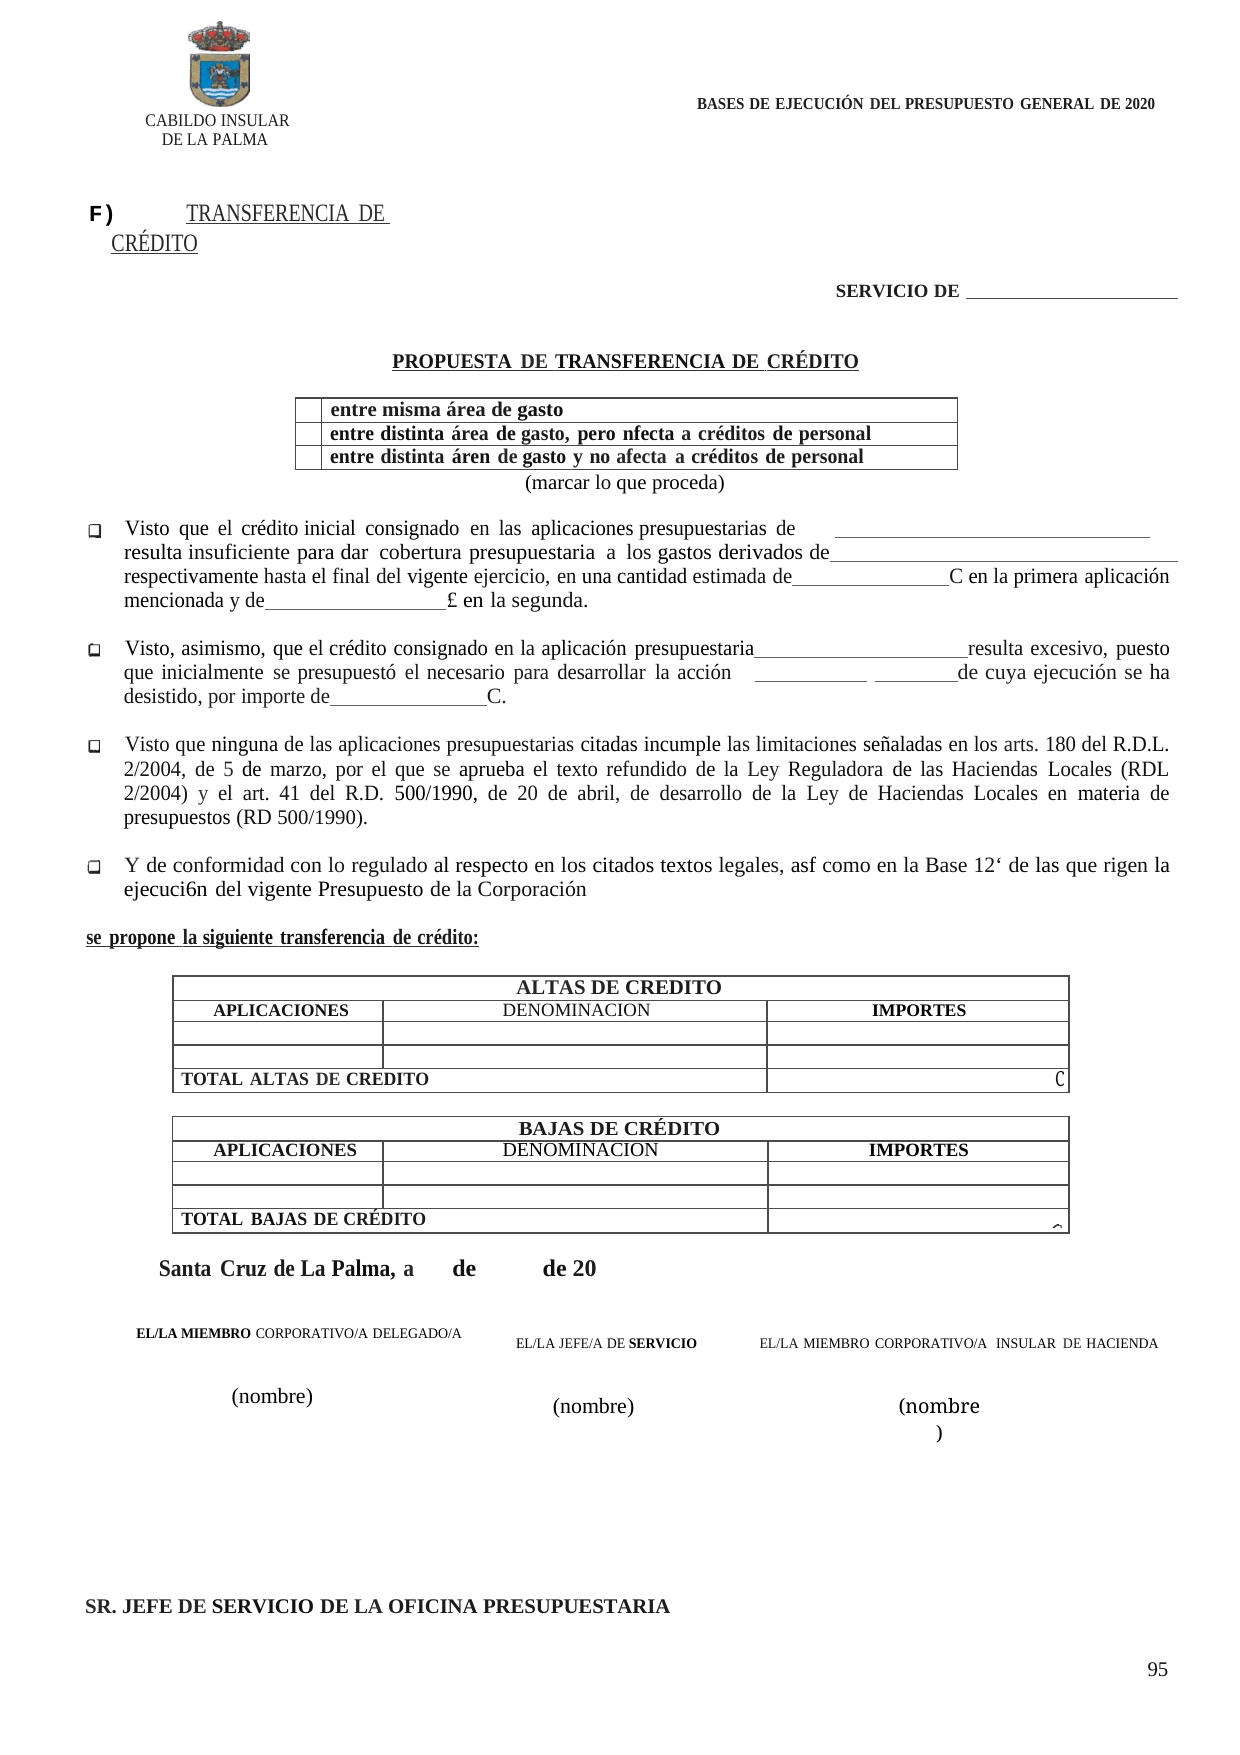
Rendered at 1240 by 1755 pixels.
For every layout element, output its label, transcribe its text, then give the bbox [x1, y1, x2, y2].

text (nombre) [229, 1383, 315, 1408]
table_cell entre distinta área de gasto, pero nfecta a créditos de personal [322, 423, 957, 445]
table_cell [174, 1022, 382, 1044]
table_cell TOTAL ALTAS DE CREDITO [174, 1069, 766, 1091]
table_cell C [768, 1069, 1068, 1091]
table_cell [384, 1022, 766, 1044]
table_cell [769, 1162, 1068, 1184]
picture [1051, 1224, 1062, 1228]
picture [88, 524, 102, 538]
table_cell [173, 1162, 382, 1184]
table_cell [174, 1046, 382, 1068]
table_cell APLICACIONES [173, 1142, 382, 1161]
text Santa Cruz de La Palma, a de de 20 [159, 1254, 1237, 1282]
table_cell [296, 423, 321, 445]
picture [188, 21, 250, 107]
picture [88, 740, 100, 753]
text (nombre) [896, 1392, 982, 1446]
table_header entre misma área de gasto [322, 399, 957, 421]
list TRANSFERENCIA DE CRÉDITO [88, 198, 411, 257]
table_cell DENOMINACION [384, 1142, 767, 1161]
table_cell [296, 446, 321, 469]
text EL/LA MIEMBRO CORPORATIVO/A DELEGADO/A [136, 1324, 464, 1341]
text PROPUESTA DE TRANSFERENCIA DE CRÉDITO [44, 349, 1207, 373]
text Visto, asimismo, que el crédito consignado en la aplicación presupuestaria resulta excesivo, puesto que inicialmente se presupuestó el necesario para desarrollar la acción de cuya ejecución se ha desistido, por importe de C. [124, 636, 1170, 708]
table_cell entre distinta áren de gasto y no afecta a créditos de personal [322, 446, 957, 469]
table_cell APLICACIONES [174, 1001, 382, 1021]
table_cell DENOMINACION [384, 1001, 766, 1021]
text Visto que el crédito inicial consignado en las aplicaciones presupuestarias de resulta insuficiente para dar cobertura presupuestaria a los gastos derivados de respectivamente hasta el final del vigente ejercicio, en una cantidad estimada de C en la primera aplicación mencionada y de £ en la segunda. [124, 517, 1178, 612]
text CABILDO INSULAR DE LA PALMA [145, 111, 292, 149]
text EL/LA JEFE/A DE SERVICIO [516, 1334, 699, 1351]
table_cell [384, 1186, 767, 1208]
text Y de conformidad con lo regulado al respecto en los citados textos legales, asf como en la Base 12‘ de las que rigen la ejecuci6n del vigente Presupuesto de la Corporación [124, 854, 1170, 902]
text EL/LA MIEMBRO CORPORATIVO/A INSULAR DE HACIENDA [759, 1334, 1237, 1351]
picture [87, 860, 100, 874]
table_cell [769, 1209, 1068, 1232]
text SERVICIO DE [836, 279, 1237, 301]
table_cell [769, 1186, 1068, 1208]
text (marcar lo que proceda) [44, 470, 1206, 494]
table_cell [384, 1046, 766, 1068]
text (nombre) [553, 1393, 699, 1418]
table_cell IMPORTES [768, 1001, 1068, 1021]
table_cell [768, 1046, 1068, 1068]
table_cell [173, 1186, 382, 1208]
picture [88, 643, 100, 657]
text Visto que ninguna de las aplicaciones presupuestarias citadas incumple las limitaciones señaladas en los arts. 180 del R.D.L. 2/2004, de 5 de marzo, por el que se aprueba el texto refundido de la Ley Reguladora de las Haciendas Locales (RDL 2/2004) y el art. 41 del R.D. 500/1990, de 20 de abril, de desarrollo de la Ley de Haciendas Locales en materia de presupuestos (RD 500/1990). [123, 732, 1170, 829]
text BASES DE EJECUCIÓN DEL PRESUPUESTO GENERAL DE 2020 [695, 94, 1157, 113]
table_cell [768, 1022, 1068, 1044]
table_cell IMPORTES [769, 1142, 1068, 1161]
table_header [296, 399, 321, 421]
table_header BAJAS DE CRÉDITO [173, 1117, 1068, 1140]
table_header ALTAS DE CREDITO [174, 977, 1068, 1000]
text SR. JEFE DE SERVICIO DE LA OFICINA PRESUPUESTARIA [85, 1594, 1237, 1618]
table_cell TOTAL BAJAS DE CRÉDITO [173, 1209, 767, 1232]
text se propone la siguiente transferencia de crédito: [86, 924, 1237, 949]
table_cell [384, 1162, 767, 1184]
